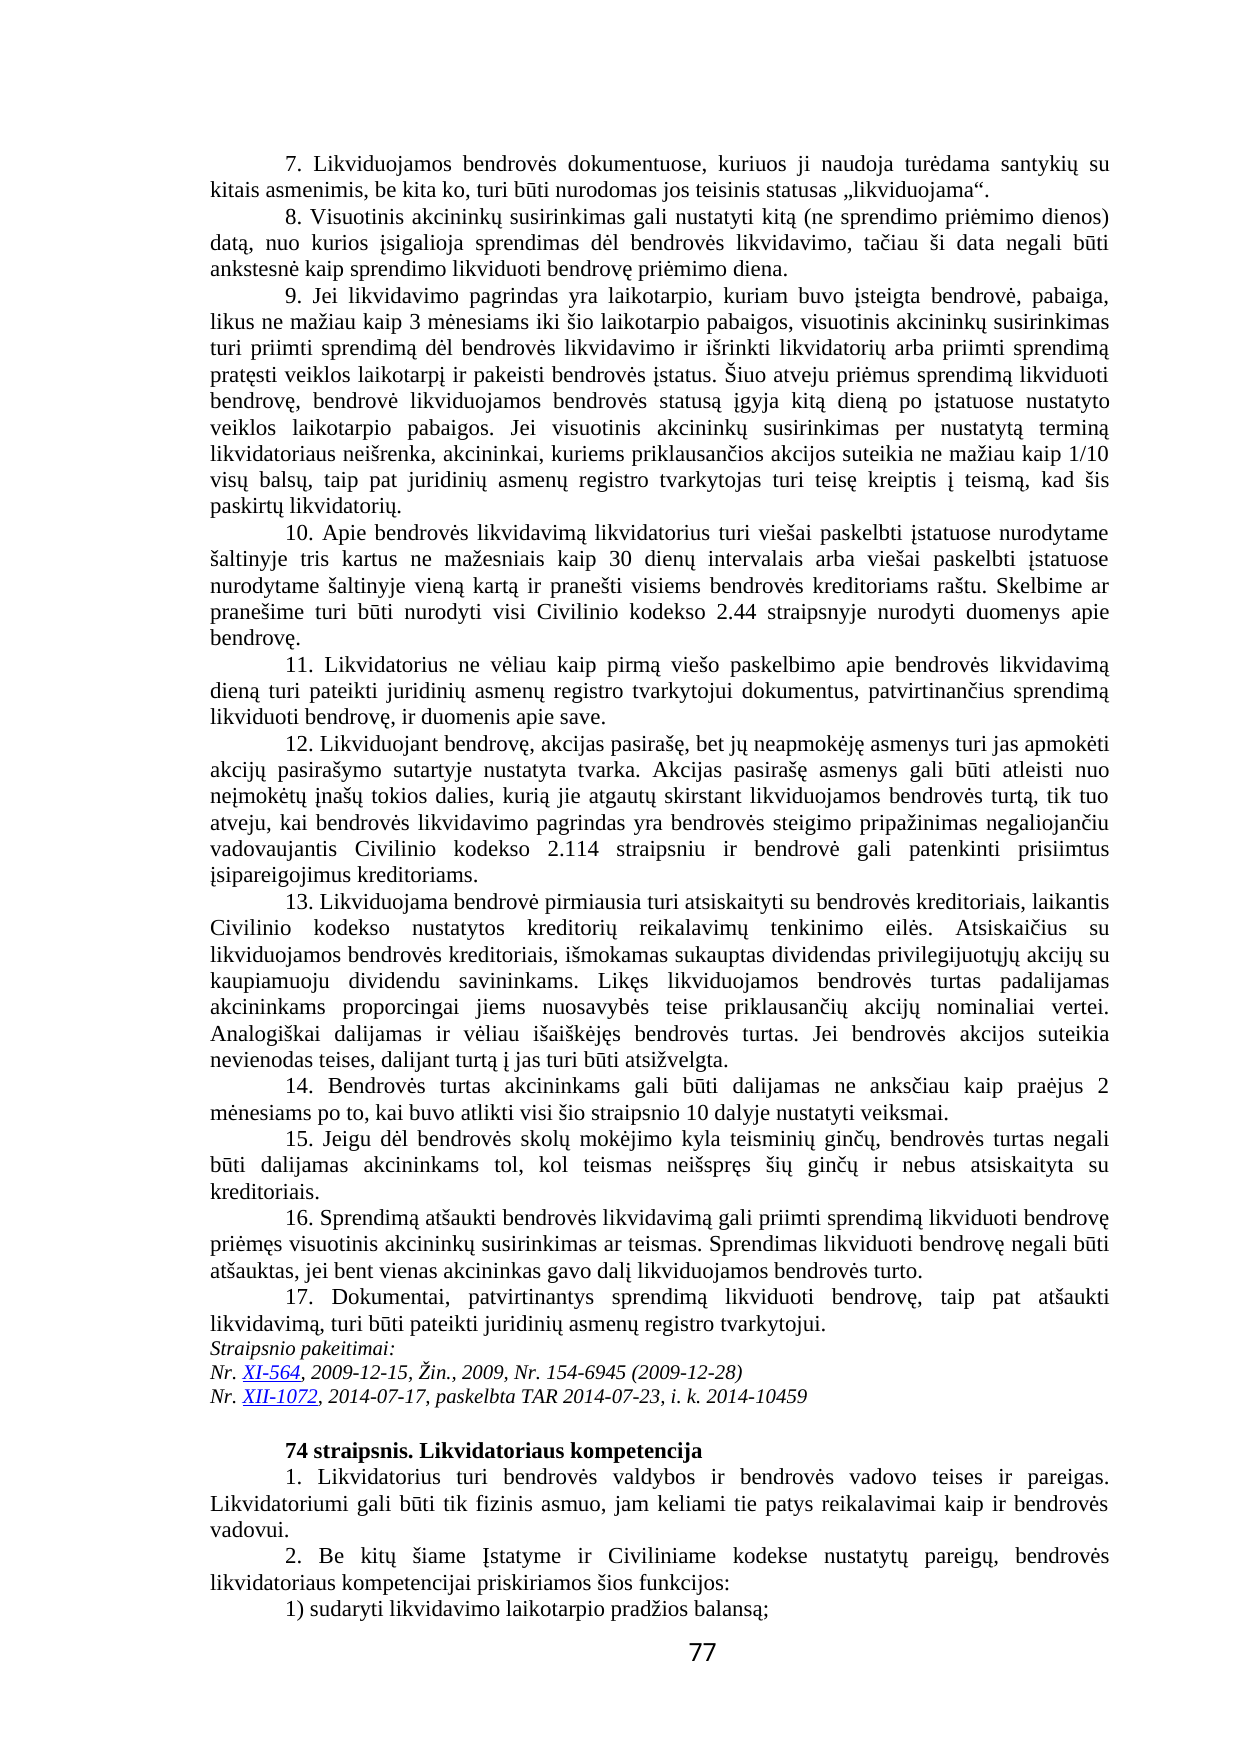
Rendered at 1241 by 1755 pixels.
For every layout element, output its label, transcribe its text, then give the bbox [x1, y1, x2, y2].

text 1) sudaryti likvidavimo laikotarpio pradžios balansą; [210, 1595, 1111, 1621]
text 74 straipsnis. Likvidatoriaus kompetencija [210, 1437, 1111, 1463]
text 1. Likvidatorius turi bendrovės valdybos ir bendrovės vadovo teises ir pareigas. Likvidatoriumi gali būti tik fizinis asmuo, jam keliami tie patys reikalavimai kaip ir bendrovės vadovui. [210, 1463, 1111, 1542]
text 9. Jei likvidavimo pagrindas yra laikotarpio, kuriam buvo įsteigta bendrovė, pabaiga, likus ne mažiau kaip 3 mėnesiams iki šio laikotarpio pabaigos, visuotinis akcininkų susirinkimas turi priimti sprendimą dėl bendrovės likvidavimo ir išrinkti likvidatorių arba priimti sprendimą pratęsti veiklos laikotarpį ir pakeisti bendrovės įstatus. Šiuo atveju priėmus sprendimą likviduoti bendrovę, bendrovė likviduojamos bendrovės statusą įgyja kitą dieną po įstatuose nustatyto veiklos laikotarpio pabaigos. Jei visuotinis akcininkų susirinkimas per nustatytą terminą likvidatoriaus neišrenka, akcininkai, kuriems priklausančios akcijos suteikia ne mažiau kaip 1/10 visų balsų, taip pat juridinių asmenų registro tvarkytojas turi teisę kreiptis į teismą, kad šis paskirtų likvidatorių. [210, 282, 1111, 519]
text 17. Dokumentai, patvirtinantys sprendimą likviduoti bendrovę, taip pat atšaukti likvidavimą, turi būti pateikti juridinių asmenų registro tvarkytojui. [210, 1283, 1111, 1336]
text Nr. XI-564, 2009-12-15, Žin., 2009, Nr. 154-6945 (2009-12-28) [210, 1360, 1120, 1384]
text 2. Be kitų šiame Įstatyme ir Civiliniame kodekse nustatytų pareigų, bendrovės likvidatoriaus kompetencijai priskiriamos šios funkcijos: [210, 1542, 1111, 1595]
text 15. Jeigu dėl bendrovės skolų mokėjimo kyla teisminių ginčų, bendrovės turtas negali būti dalijamas akcininkams tol, kol teismas neišspręs šių ginčų ir nebus atsiskaityta su kreditoriais. [210, 1125, 1111, 1204]
text 10. Apie bendrovės likvidavimą likvidatorius turi viešai paskelbti įstatuose nurodytame šaltinyje tris kartus ne mažesniais kaip 30 dienų intervalais arba viešai paskelbti įstatuose nurodytame šaltinyje vieną kartą ir pranešti visiems bendrovės kreditoriams raštu. Skelbime ar pranešime turi būti nurodyti visi Civilinio kodekso 2.44 straipsnyje nurodyti duomenys apie bendrovę. [210, 519, 1110, 651]
text 11. Likvidatorius ne vėliau kaip pirmą viešo paskelbimo apie bendrovės likvidavimą dieną turi pateikti juridinių asmenų registro tvarkytojui dokumentus, patvirtinančius sprendimą likviduoti bendrovę, ir duomenis apie save. [210, 651, 1111, 730]
text 7. Likviduojamos bendrovės dokumentuose, kuriuos ji naudoja turėdama santykių su kitais asmenimis, be kita ko, turi būti nurodomas jos teisinis statusas „likviduojama“. [210, 150, 1111, 203]
text Straipsnio pakeitimai: [210, 1336, 1111, 1360]
text 12. Likviduojant bendrovę, akcijas pasirašę, bet jų neapmokėję asmenys turi jas apmokėti akcijų pasirašymo sutartyje nustatyta tvarka. Akcijas pasirašę asmenys gali būti atleisti nuo neįmokėtų įnašų tokios dalies, kurią jie atgautų skirstant likviduojamos bendrovės turtą, tik tuo atveju, kai bendrovės likvidavimo pagrindas yra bendrovės steigimo pripažinimas negaliojančiu vadovaujantis Civilinio kodekso 2.114 straipsniu ir bendrovė gali patenkinti prisiimtus įsipareigojimus kreditoriams. [210, 730, 1111, 888]
text 14. Bendrovės turtas akcininkams gali būti dalijamas ne anksčiau kaip praėjus 2 mėnesiams po to, kai buvo atlikti visi šio straipsnio 10 dalyje nustatyti veiksmai. [210, 1072, 1111, 1125]
text 13. Likviduojama bendrovė pirmiausia turi atsiskaityti su bendrovės kreditoriais, laikantis Civilinio kodekso nustatytos kreditorių reikalavimų tenkinimo eilės. Atsiskaičius su likviduojamos bendrovės kreditoriais, išmokamas sukauptas dividendas privilegijuotųjų akcijų su kaupiamuoju dividendu savininkams. Likęs likviduojamos bendrovės turtas padalijamas akcininkams proporcingai jiems nuosavybės teise priklausančių akcijų nominaliai vertei. Analogiškai dalijamas ir vėliau išaiškėjęs bendrovės turtas. Jei bendrovės akcijos suteikia nevienodas teises, dalijant turtą į jas turi būti atsižvelgta. [210, 888, 1111, 1072]
text 16. Sprendimą atšaukti bendrovės likvidavimą gali priimti sprendimą likviduoti bendrovę priėmęs visuotinis akcininkų susirinkimas ar teismas. Sprendimas likviduoti bendrovę negali būti atšauktas, jei bent vienas akcininkas gavo dalį likviduojamos bendrovės turto. [210, 1204, 1111, 1283]
text Nr. XII-1072, 2014-07-17, paskelbta TAR 2014-07-23, i. k. 2014-10459 [210, 1384, 1120, 1408]
text 8. Visuotinis akcininkų susirinkimas gali nustatyti kitą (ne sprendimo priėmimo dienos) datą, nuo kurios įsigalioja sprendimas dėl bendrovės likvidavimo, tačiau ši data negali būti ankstesnė kaip sprendimo likviduoti bendrovę priėmimo diena. [210, 203, 1111, 282]
